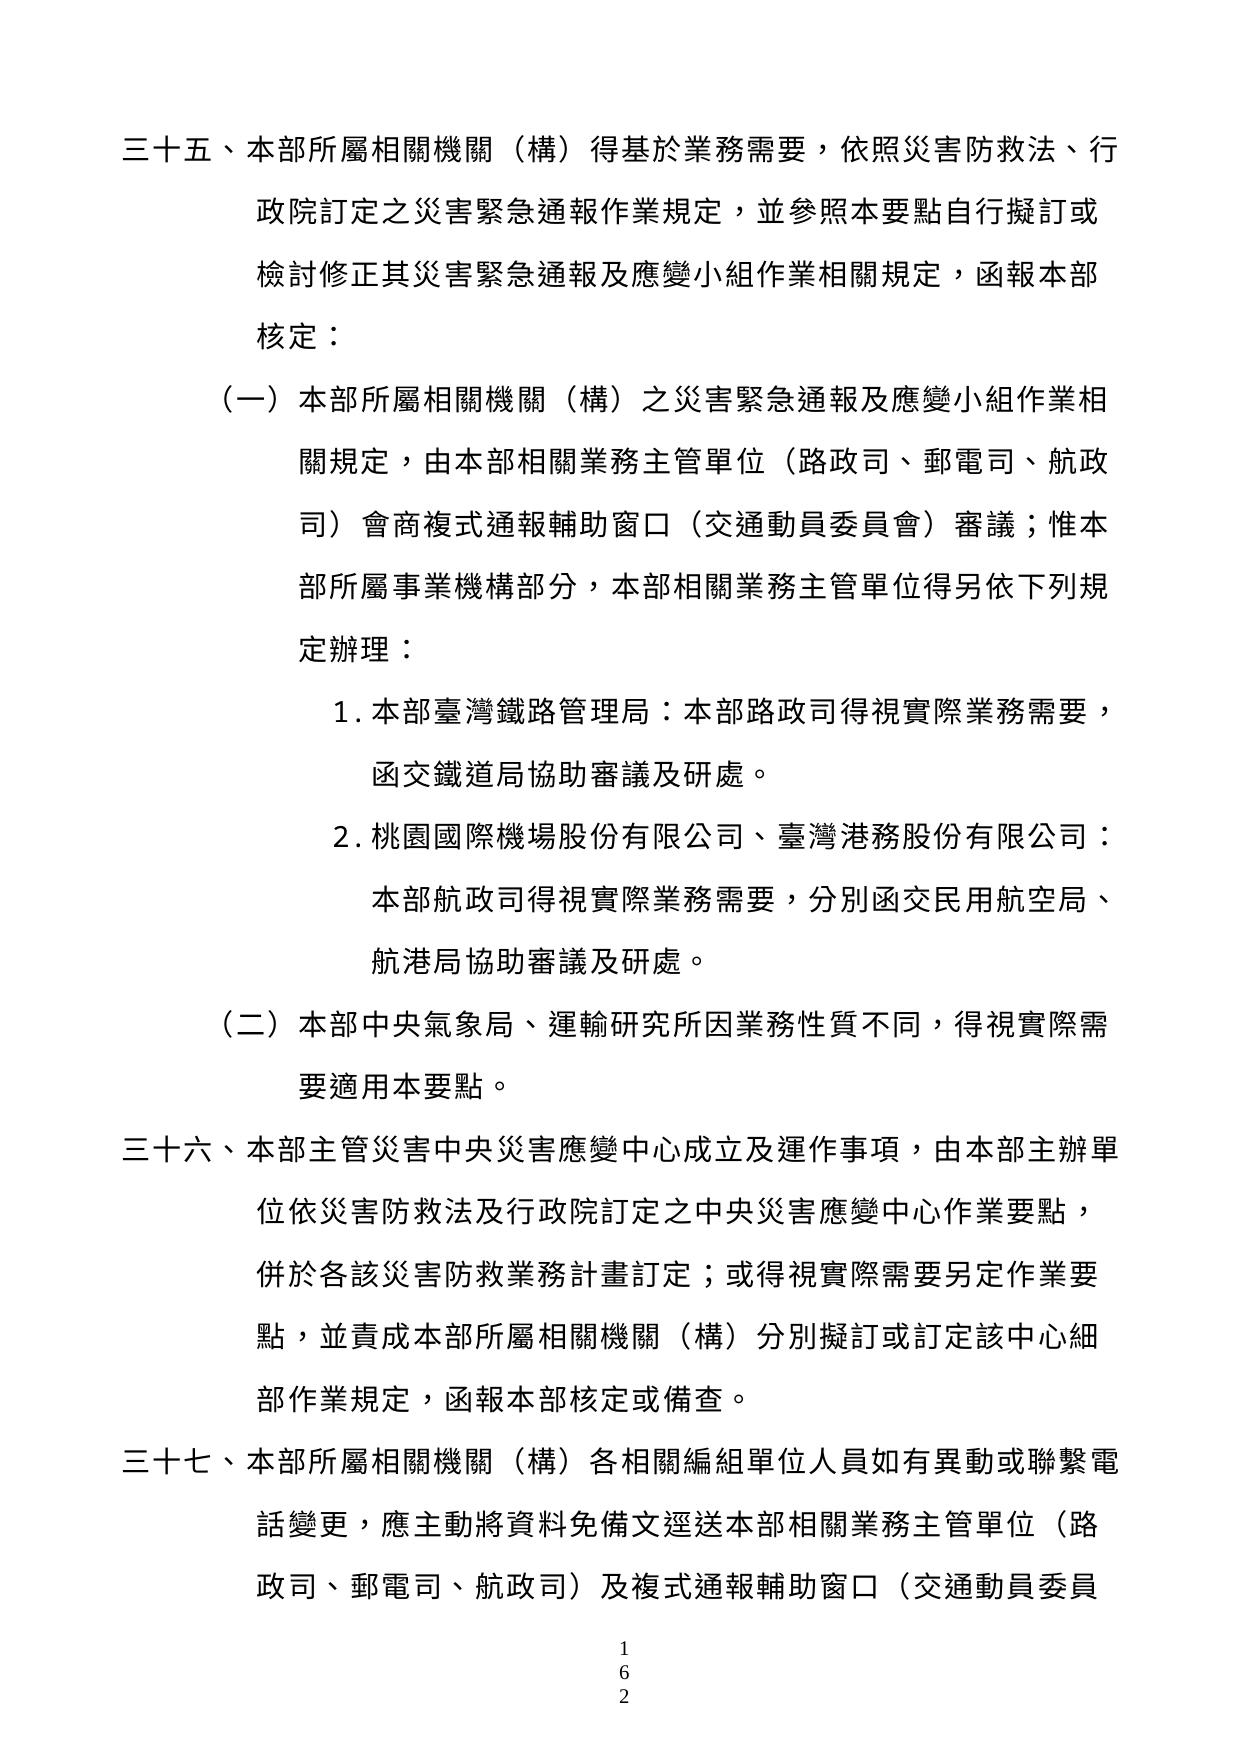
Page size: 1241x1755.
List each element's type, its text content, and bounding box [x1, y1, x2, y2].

text 三十六、本部主管災害中央災害應變中心成立及運作事項，由本部主辦單位依災害防救法及行政院訂定之中央災害應變中心作業要點，併於各該災害防救業務計畫訂定；或得視實際需要另定作業要點，並責成本部所屬相關機關（構）分別擬訂或訂定該中心細部作業規定，函報本部核定或備查。 [120, 1106, 1120, 1418]
text （二）本部中央氣象局、運輸研究所因業務性質不同，得視實際需要適用本要點。 [195, 981, 1120, 1106]
text 三十七、本部所屬相關機關（構）各相關編組單位人員如有異動或聯繫電話變更，應主動將資料免備文逕送本部相關業務主管單位（路政司、郵電司、航政司）及複式通報輔助窗口（交通動員委員 [120, 1418, 1120, 1606]
text （一）本部所屬相關機關（構）之災害緊急通報及應變小組作業相關規定，由本部相關業務主管單位（路政司、郵電司、航政司）會商複式通報輔助窗口（交通動員委員會）審議；惟本部所屬事業機構部分，本部相關業務主管單位得另依下列規定辦理： [195, 356, 1120, 668]
text 1.本部臺灣鐵路管理局：本部路政司得視實際業務需要，函交鐵道局協助審議及研處。 [327, 668, 1120, 793]
text 2.桃園國際機場股份有限公司、臺灣港務股份有限公司：本部航政司得視實際業務需要，分別函交民用航空局、航港局協助審議及研處。 [327, 793, 1120, 981]
text 三十五、本部所屬相關機關（構）得基於業務需要，依照災害防救法、行政院訂定之災害緊急通報作業規定，並參照本要點自行擬訂或檢討修正其災害緊急通報及應變小組作業相關規定，函報本部核定： [120, 106, 1120, 356]
